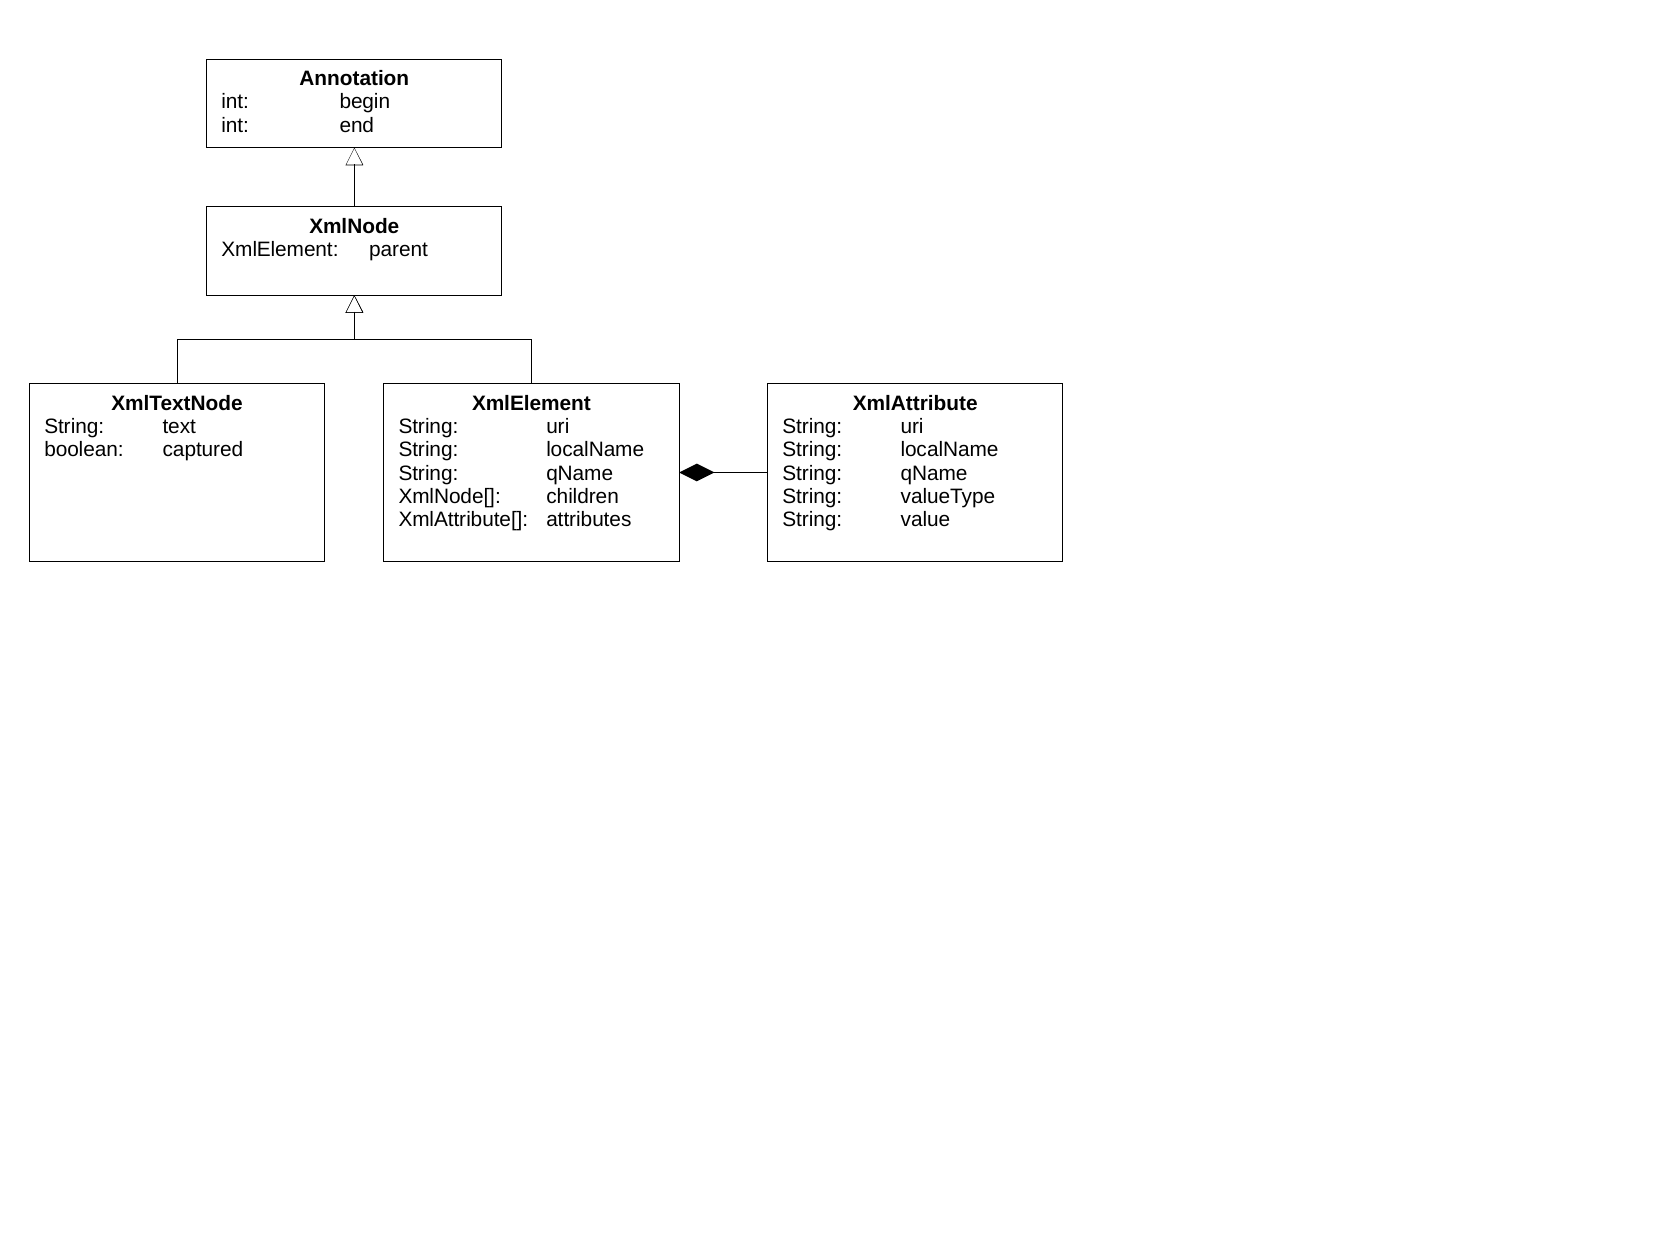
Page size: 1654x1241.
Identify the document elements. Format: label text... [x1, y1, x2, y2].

text_box XmlElement String: uri String: localName String: qName XmlNode[]: children XmlAttribute[]: attributes [383, 383, 680, 562]
text_box XmlAttribute String: uri String: localName String: qName String: valueType String: value [767, 383, 1063, 562]
text_box XmlTextNode String: text boolean: captured [29, 383, 325, 562]
text_box Annotation int: begin int: end [206, 59, 502, 148]
text_box XmlNode XmlElement: parent [206, 206, 502, 296]
